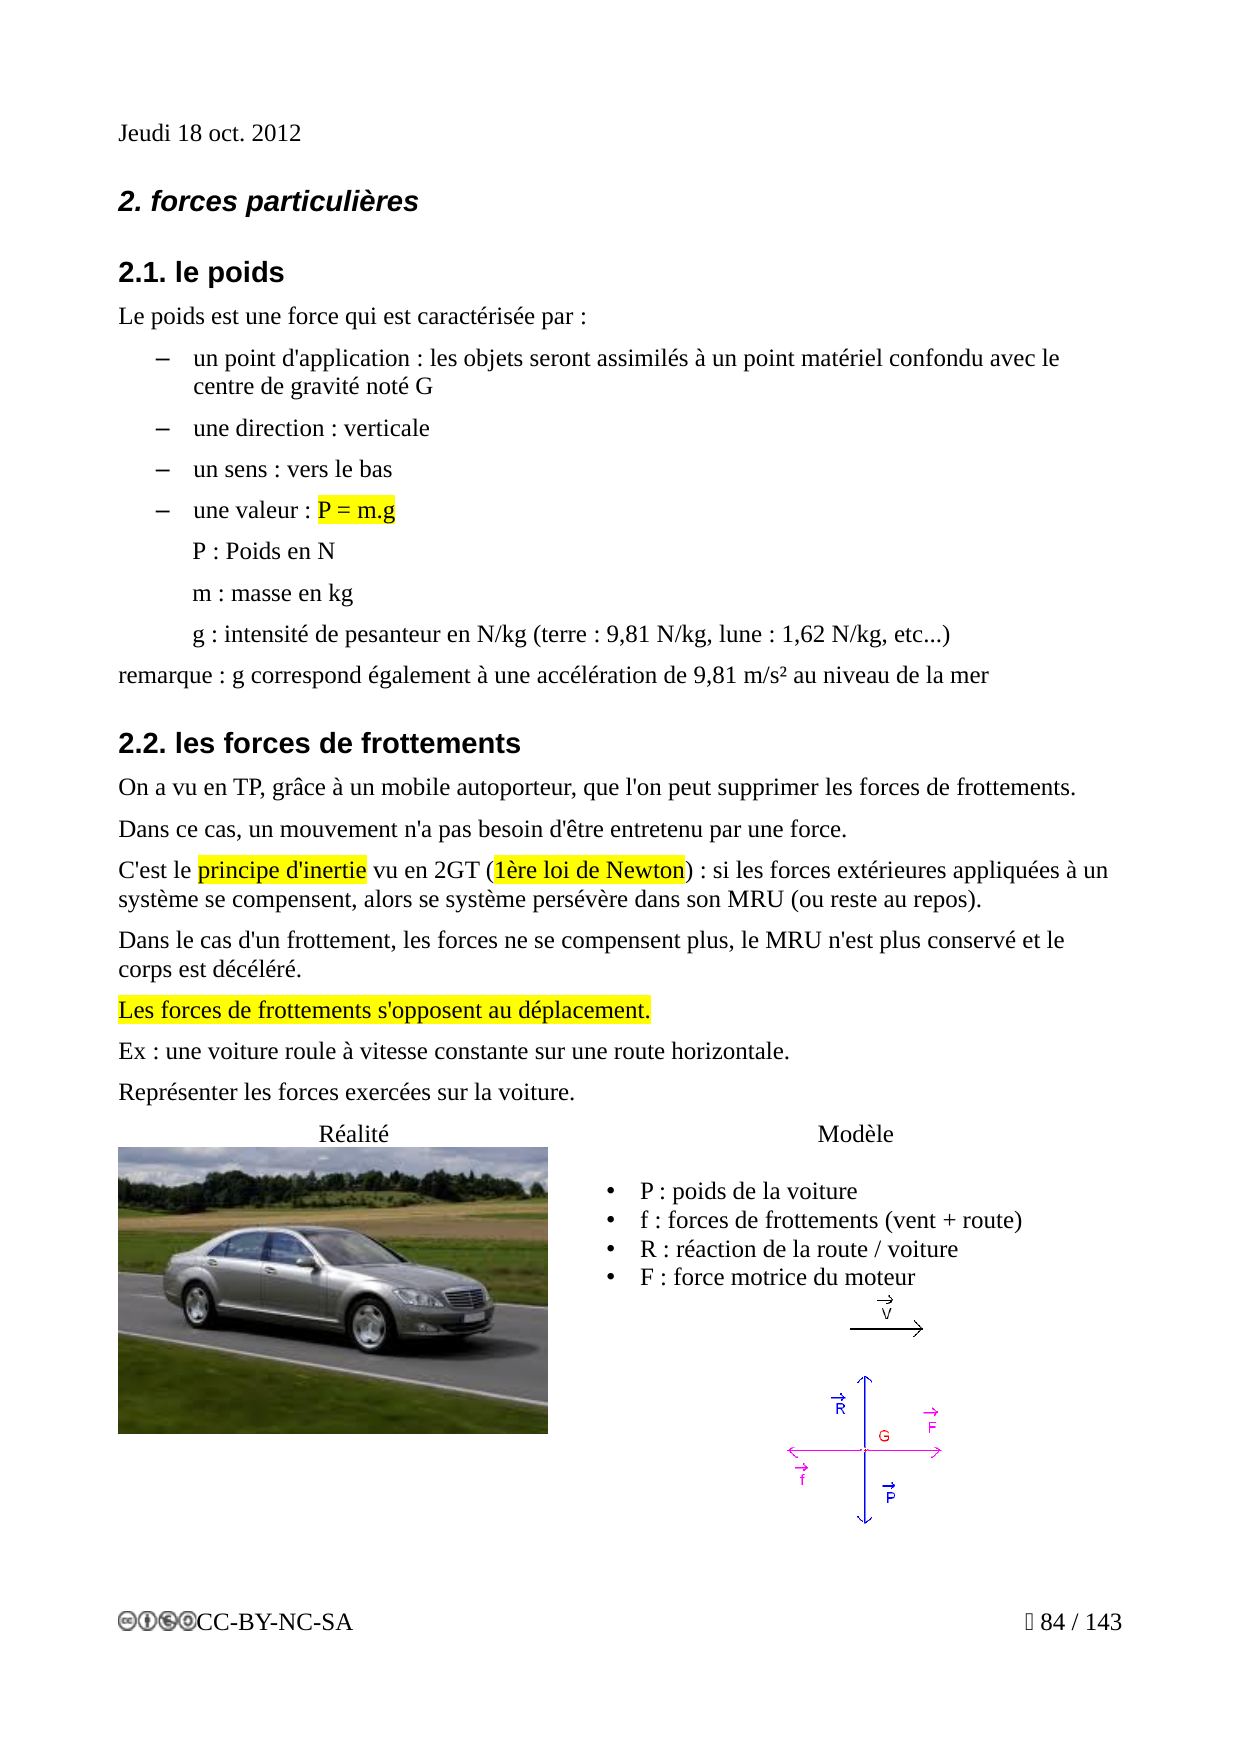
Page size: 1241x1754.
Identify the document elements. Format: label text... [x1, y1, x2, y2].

text On a vu en TP, grâce à un mobile autoporteur, que l'on peut supprimer les forces de frottements. [118, 772, 1122, 801]
text m : masse en kg [118, 578, 1122, 606]
table_header Modèle P : poids de la voiture f : forces de frottements (vent + route) R : réaction de la route / voiture F : force motrice du moteur [589, 1119, 1122, 1528]
text Dans le cas d'un frottement, les forces ne se compensent plus, le MRU n'est plus conservé et le corps est décéléré. [118, 925, 1122, 982]
text P : Poids en N [118, 536, 1122, 565]
list un point d'application : les objets seront assimilés à un point matériel confondu avec le centre de gravité noté G [156, 343, 1122, 400]
picture [118, 1611, 197, 1631]
list une direction : verticale [156, 413, 1122, 441]
text Les forces de frottements s'opposent au déplacement. [118, 995, 1122, 1024]
subtitle 2.1. le poids [118, 255, 1122, 289]
subtitle 2.2. les forces de frottements [118, 726, 1122, 760]
text remarque : g correspond également à une accélération de 9,81 m/s² au niveau de la mer [118, 660, 1122, 689]
text Représenter les forces exercées sur la voiture. [118, 1077, 1122, 1106]
text Jeudi 18 oct. 2012 [118, 118, 1122, 147]
table_header Réalité [118, 1119, 589, 1528]
list un sens : vers le bas [156, 454, 1122, 483]
text Le poids est une force qui est caractérisée par : [118, 301, 1122, 330]
subtitle 2. forces particulières [118, 184, 1122, 218]
text Dans ce cas, un mouvement n'a pas besoin d'être entretenu par une force. [118, 814, 1122, 842]
list une valeur : P = m.g [156, 495, 1122, 524]
text C'est le principe d'inertie vu en 2GT (1ère loi de Newton) : si les forces extérieures appliquées à un système se compensent, alors se système persévère dans son MRU (ou reste au repos). [118, 855, 1122, 912]
text g : intensité de pesanteur en N/kg (terre : 9,81 N/kg, lune : 1,62 N/kg, etc...) [118, 619, 1122, 648]
text Ex : une voiture roule à vitesse constante sur une route horizontale. [118, 1036, 1122, 1065]
